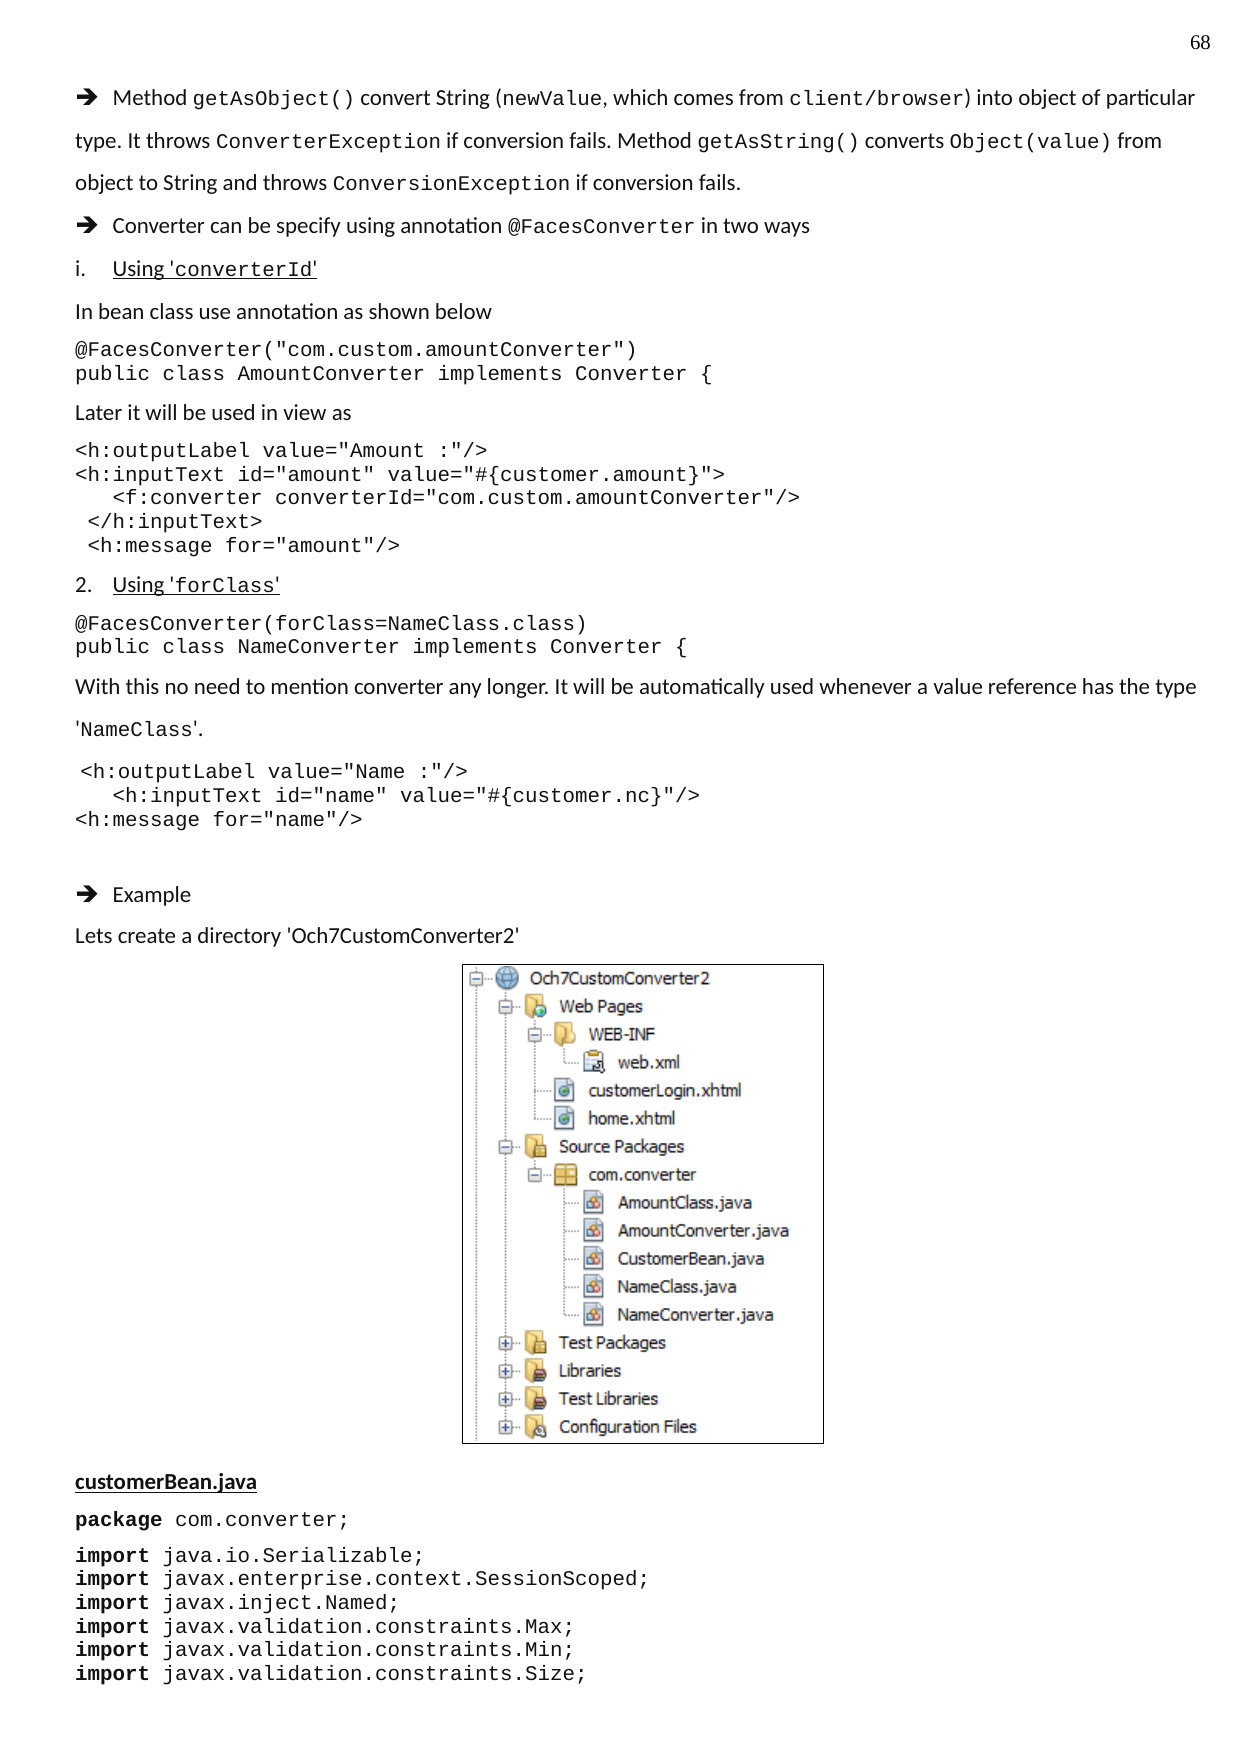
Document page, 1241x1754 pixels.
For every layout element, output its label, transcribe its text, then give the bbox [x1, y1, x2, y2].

list In bean class use annotation as shown below [75, 297, 1211, 325]
text <h:outputLabel value="Amount :"/> [75, 440, 1211, 464]
text public class NameConverter implements Converter { [75, 636, 1211, 660]
text 2. Using 'forClass' [75, 570, 1211, 598]
text With this no need to mention converter any longer. It will be automatically used whenever a value reference has the type 'NameClass'. [75, 672, 1211, 742]
text package com.converter; [75, 1509, 1211, 1533]
list Example [75, 880, 1211, 908]
list Method getAsObject() convert String (newValue, which comes from client/browser) into object of particular type. It throws ConverterException if conversion fails. Method getAsString() converts Object(value) from object to String and throws ConversionException if conversion fails. [75, 83, 1211, 197]
list public class AmountConverter implements Converter { [75, 363, 1211, 386]
text <h:inputText id="name" value="#{customer.nc}"/> [75, 785, 1211, 809]
text Lets create a directory 'Och7CustomConverter2' [75, 922, 1211, 950]
list Converter can be specify using annotation @FacesConverter in two ways [75, 211, 1211, 240]
text import javax.validation.constraints.Min; [75, 1639, 1211, 1663]
text <h:message for="name"/> [75, 809, 1211, 832]
text <h:outputLabel value="Name :"/> [75, 757, 1211, 785]
text customerBean.java [75, 1467, 1211, 1495]
text @FacesConverter(forClass=NameClass.class) [75, 613, 1211, 636]
text import javax.inject.Named; [75, 1592, 1211, 1616]
text </h:inputText> [75, 511, 1211, 534]
text <h:message for="amount"/> [75, 534, 1211, 558]
text <f:converter converterId="com.custom.amountConverter"/> [75, 487, 1211, 511]
text import java.io.Serializable; [75, 1545, 1211, 1568]
list @FacesConverter("com.custom.amountConverter") [75, 339, 1211, 363]
text <h:inputText id="amount" value="#{customer.amount}"> [75, 464, 1211, 487]
text import javax.validation.constraints.Size; [75, 1663, 1211, 1687]
text import javax.enterprise.context.SessionScoped; [75, 1568, 1211, 1592]
text import javax.validation.constraints.Max; [75, 1616, 1211, 1639]
list Later it will be used in view as [75, 398, 1211, 426]
list i. Using 'converterId' [75, 254, 1211, 283]
